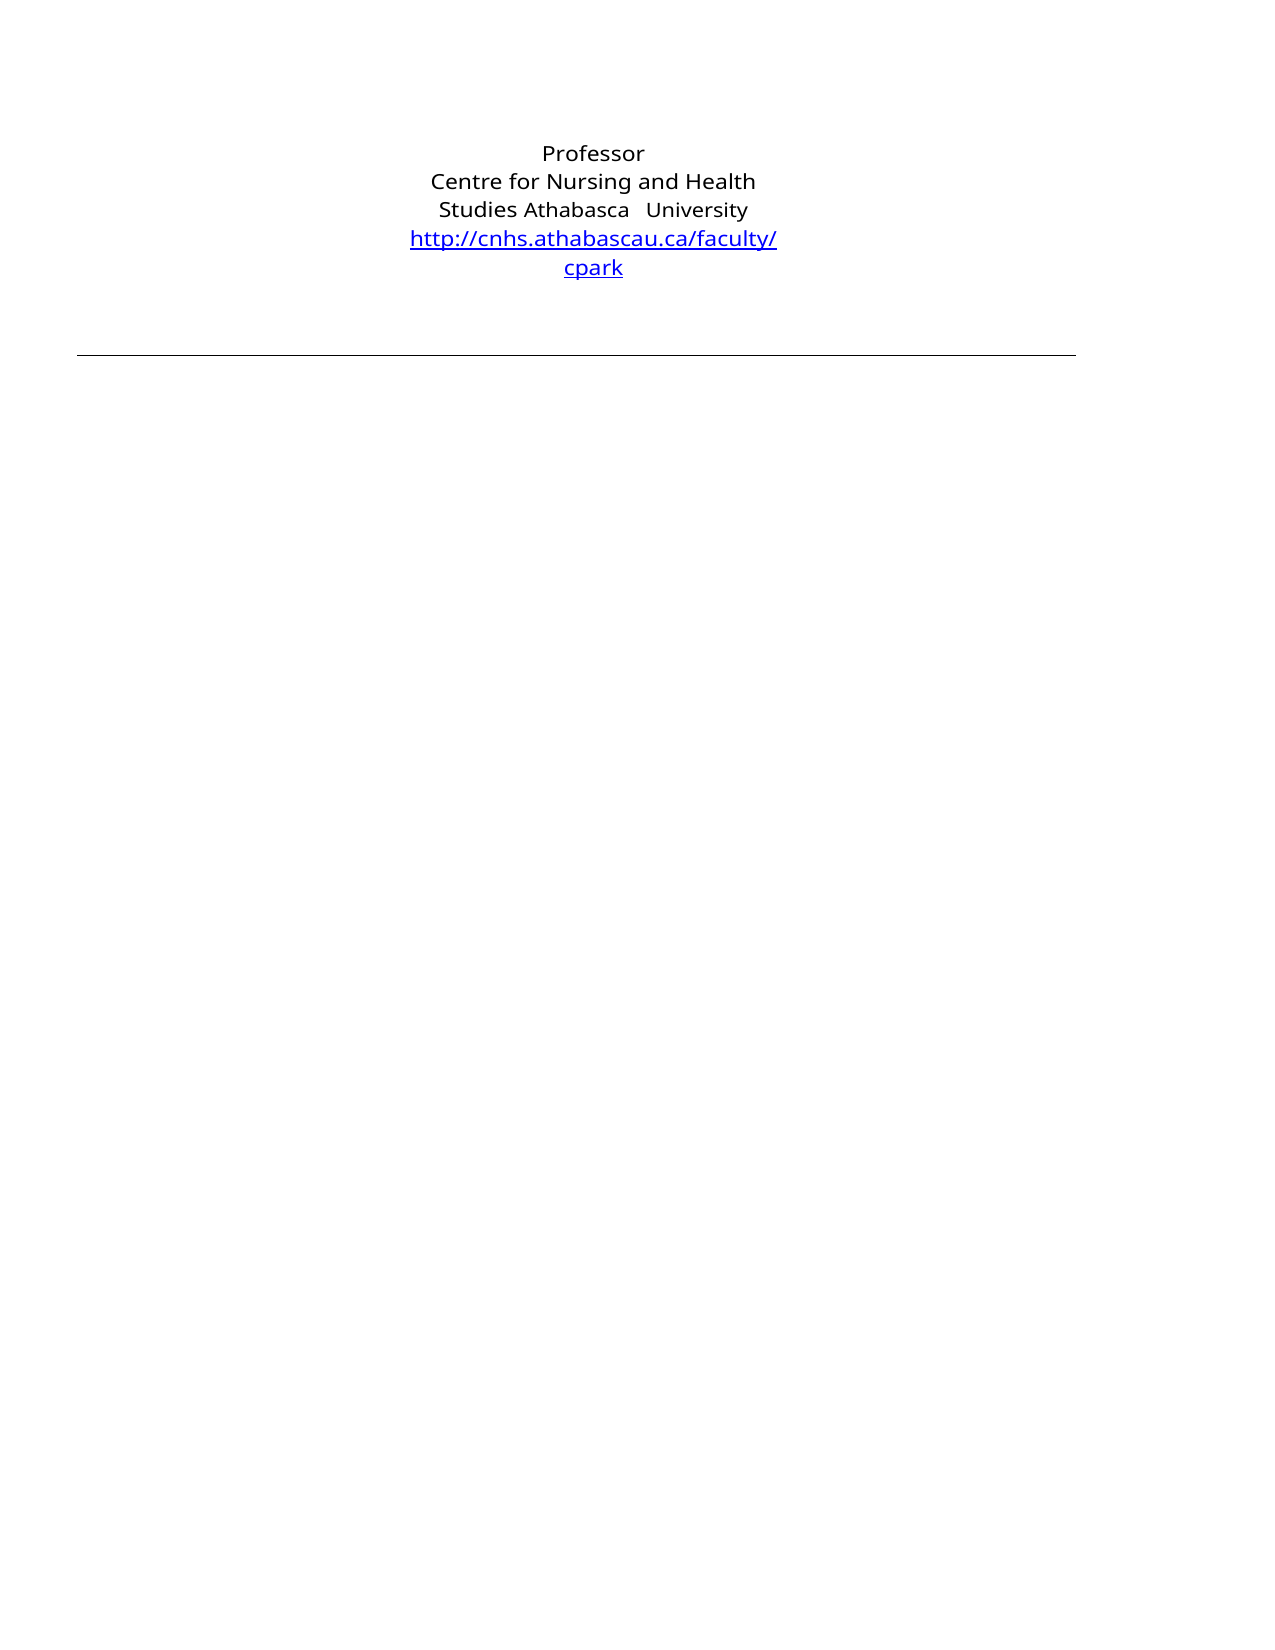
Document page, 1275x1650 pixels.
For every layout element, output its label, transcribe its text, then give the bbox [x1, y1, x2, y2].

text Centre for Nursing and Health Studies Athabasca University http://cnhs.athabascau.ca/faculty/cpark [409, 167, 778, 281]
subtitle Professor [451, 142, 735, 167]
